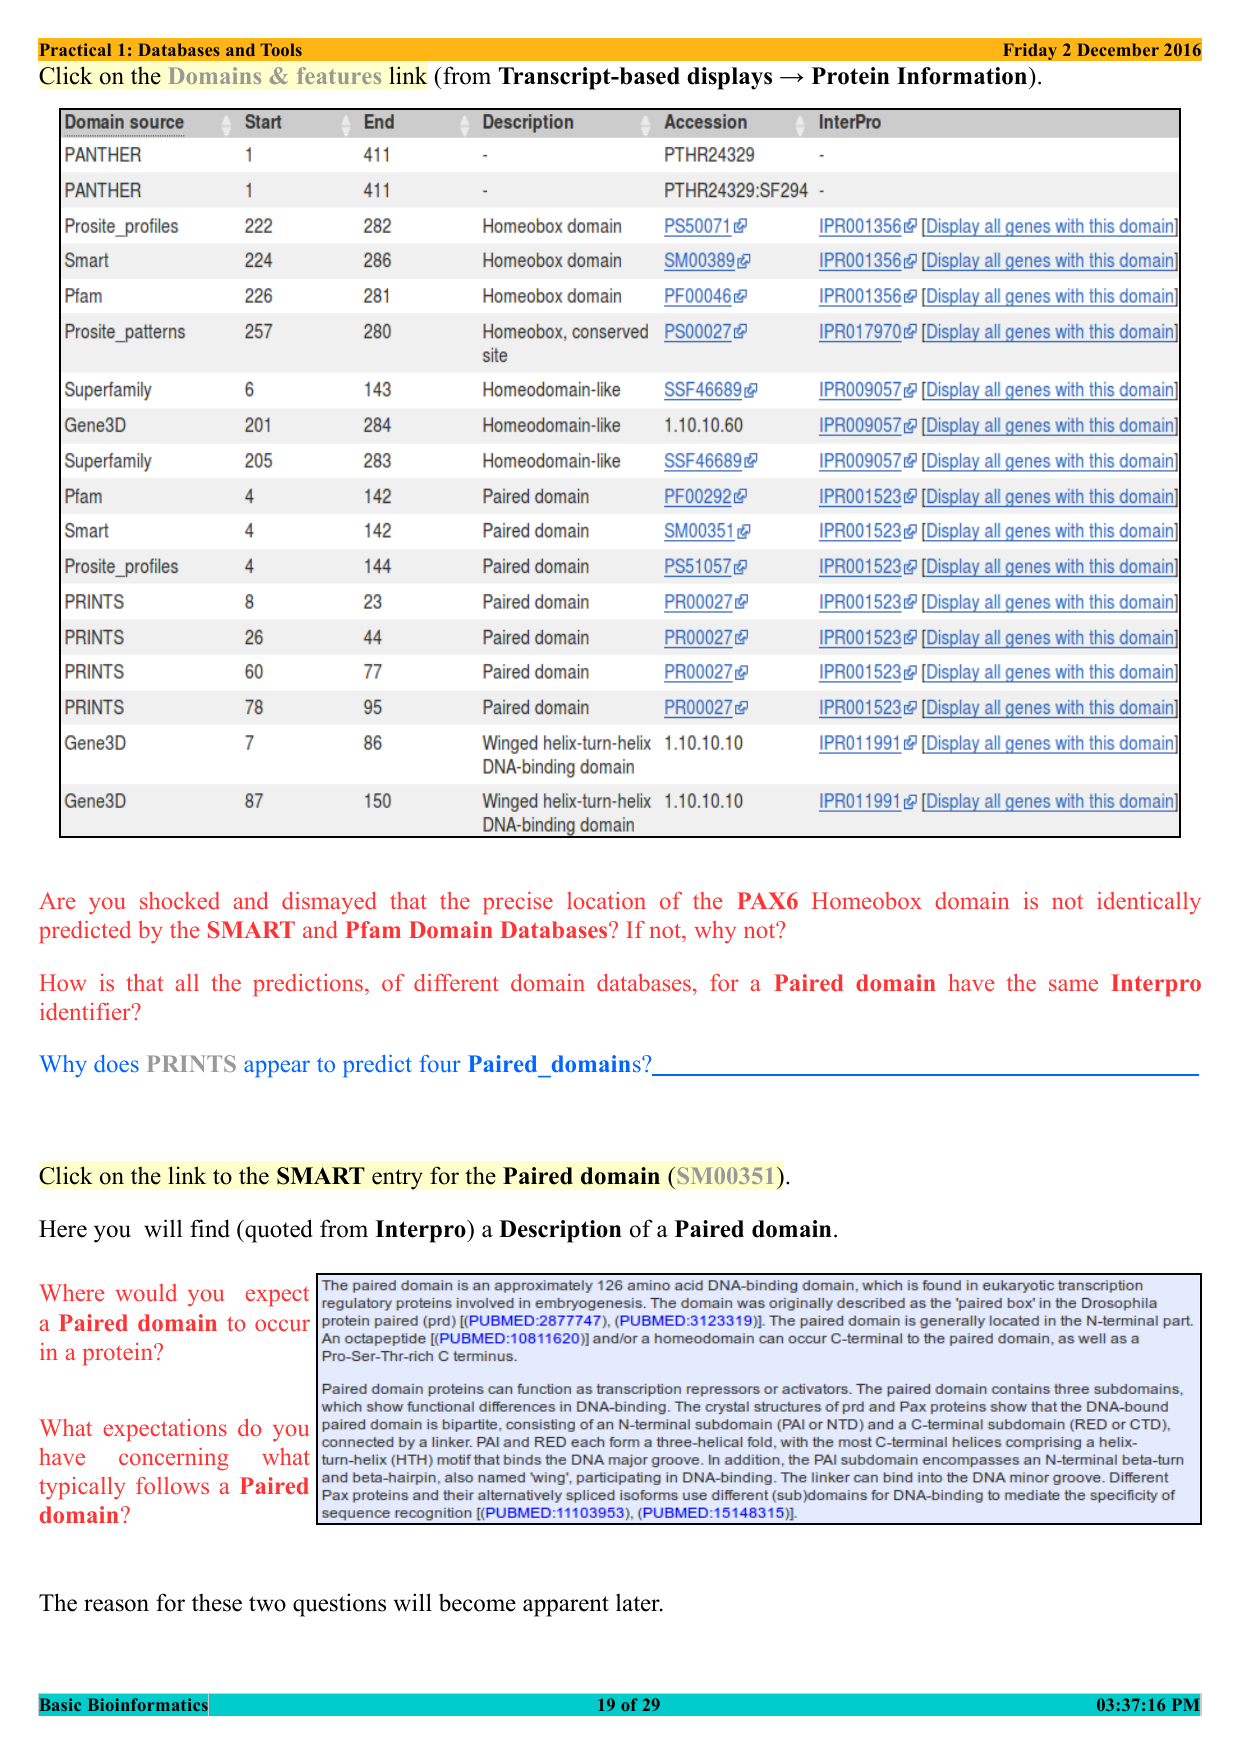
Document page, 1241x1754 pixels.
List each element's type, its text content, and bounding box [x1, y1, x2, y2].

text Are you shocked and dismayed that the precise location of the PAX6 Homeobox domain is not identically predicted by the SMART and Pfam Domain Databases? If not, why not? [38, 101, 1202, 944]
text Why does PRINTS appear to predict four Paired_domains? [38, 1049, 1202, 1078]
picture [318, 1275, 1200, 1523]
text The reason for these two questions will become apparent later. [38, 1588, 1202, 1617]
text What expectations do you have concerning what typically follows a Paired domain? [38, 1413, 1202, 1529]
text How is that all the predictions, of different domain databases, for a Paired domain have the same Interpro identifier? [38, 968, 1202, 1026]
text Click on the link to the SMART entry for the Paired domain (SM00351). [38, 1161, 1202, 1190]
text Click on the Domains & features link (from Transcript-based displays → Protein Information). [38, 61, 1202, 89]
picture [61, 110, 1179, 836]
text Here you will find (quoted from Interpro) a Description of a Paired domain. [38, 1214, 1202, 1243]
text Where would you expect a Paired domain to occur in a protein? [38, 1278, 316, 1366]
